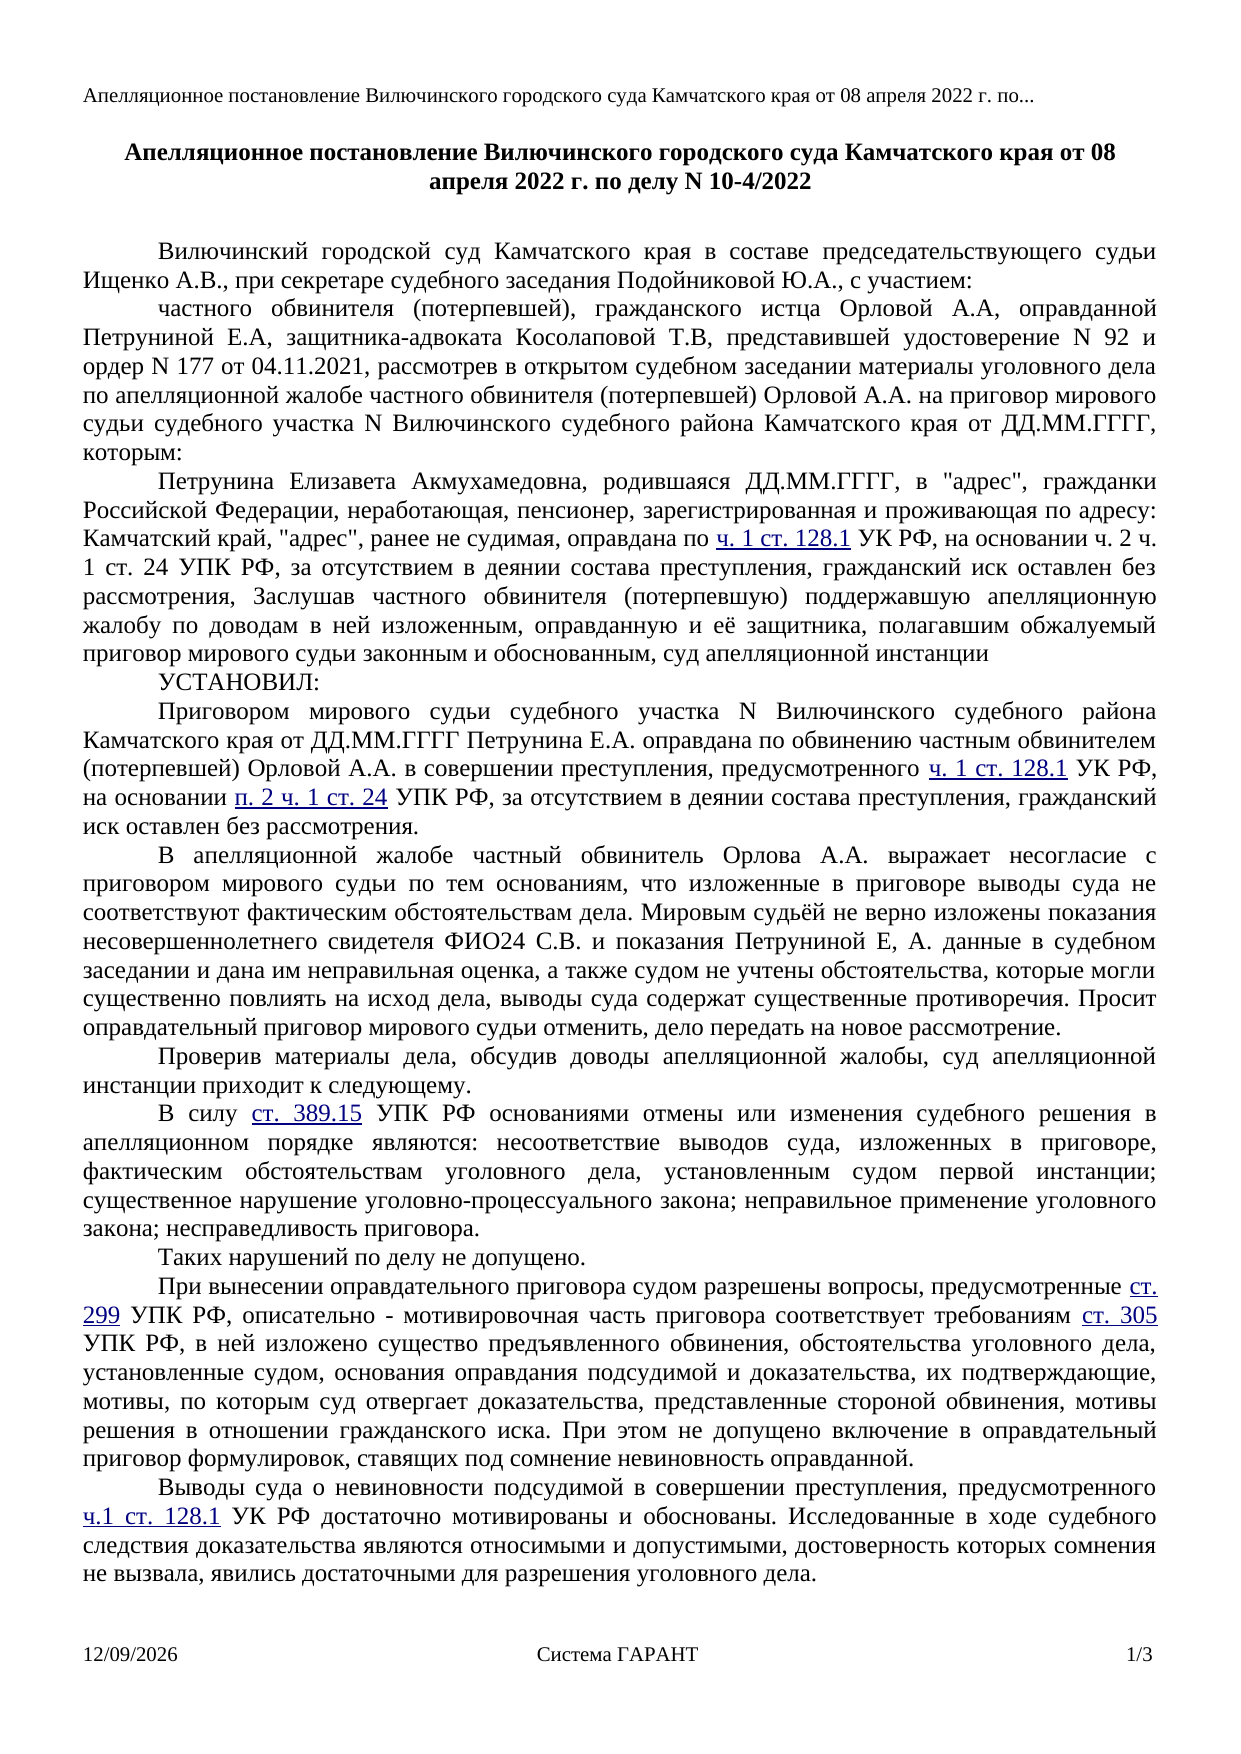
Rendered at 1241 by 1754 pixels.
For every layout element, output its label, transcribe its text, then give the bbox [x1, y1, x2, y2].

text В силу ст. 389.15 УПК РФ основаниями отмены или изменения судебного решения в апелляционном порядке являются: несоответствие выводов суда, изложенных в приговоре, фактическим обстоятельствам уголовного дела, установленным судом первой инстанции; существенное нарушение уголовно-процессуального закона; неправильное применение уголовного закона; несправедливость приговора. [83, 1098, 1157, 1242]
text Таких нарушений по делу не допущено. [83, 1242, 1157, 1271]
text УСТАНОВИЛ: [83, 667, 1157, 696]
text В апелляционной жалобе частный обвинитель Орлова А.А. выражает несогласие с приговором мирового судьи по тем основаниям, что изложенные в приговоре выводы суда не соответствуют фактическим обстоятельствам дела. Мировым судьёй не верно изложены показания несовершеннолетнего свидетеля ФИО24 С.В. и показания Петруниной Е, А. данные в судебном заседании и дана им неправильная оценка, а также судом не учтены обстоятельства, которые могли существенно повлиять на исход дела, выводы суда содержат существенные противоречия. Просит оправдательный приговор мирового судьи отменить, дело передать на новое рассмотрение. [83, 840, 1157, 1041]
text Выводы суда о невиновности подсудимой в совершении преступления, предусмотренного ч.1 ст. 128.1 УК РФ достаточно мотивированы и обоснованы. Исследованные в ходе судебного следствия доказательства являются относимыми и допустимыми, достоверность которых сомнения не вызвала, явились достаточными для разрешения уголовного дела. [83, 1472, 1157, 1587]
text При вынесении оправдательного приговора судом разрешены вопросы, предусмотренные ст. 299 УПК РФ, описательно - мотивировочная часть приговора соответствует требованиям ст. 305 УПК РФ, в ней изложено существо предъявленного обвинения, обстоятельства уголовного дела, установленные судом, основания оправдания подсудимой и доказательства, их подтверждающие, мотивы, по которым суд отвергает доказательства, представленные стороной обвинения, мотивы решения в отношении гражданского иска. При этом не допущено включение в оправдательный приговор формулировок, ставящих под сомнение невиновность оправданной. [83, 1271, 1157, 1472]
subtitle Апелляционное постановление Вилючинского городского суда Камчатского края от 08 апреля 2022 г. по делу N 10-4/2022 [83, 137, 1157, 195]
text частного обвинителя (потерпевшей), гражданского истца Орловой А.А, оправданной Петруниной Е.А, защитника-адвоката Косолаповой Т.В, представившей удостоверение N 92 и ордер N 177 от 04.11.2021, рассмотрев в открытом судебном заседании материалы уголовного дела по апелляционной жалобе частного обвинителя (потерпевшей) Орловой А.А. на приговор мирового судьи судебного участка N Вилючинского судебного района Камчатского края от ДД.ММ.ГГГГ, которым: [83, 293, 1157, 466]
text Проверив материалы дела, обсудив доводы апелляционной жалобы, суд апелляционной инстанции приходит к следующему. [83, 1041, 1157, 1098]
text Приговором мирового судьи судебного участка N Вилючинского судебного района Камчатского края от ДД.ММ.ГГГГ Петрунина Е.А. оправдана по обвинению частным обвинителем (потерпевшей) Орловой А.А. в совершении преступления, предусмотренного ч. 1 ст. 128.1 УК РФ, на основании п. 2 ч. 1 ст. 24 УПК РФ, за отсутствием в деянии состава преступления, гражданский иск оставлен без рассмотрения. [83, 696, 1157, 840]
text Вилючинский городской суд Камчатского края в составе председательствующего судьи Ищенко А.В., при секретаре судебного заседания Подойниковой Ю.А., с участием: [83, 236, 1157, 293]
text Петрунина Елизавета Акмухамедовна, родившаяся ДД.ММ.ГГГГ, в "адрес", гражданки Российской Федерации, неработающая, пенсионер, зарегистрированная и проживающая по адресу: Камчатский край, "адрес", ранее не судимая, оправдана по ч. 1 ст. 128.1 УК РФ, на основании ч. 2 ч. 1 ст. 24 УПК РФ, за отсутствием в деянии состава преступления, гражданский иск оставлен без рассмотрения, Заслушав частного обвинителя (потерпевшую) поддержавшую апелляционную жалобу по доводам в ней изложенным, оправданную и её защитника, полагавшим обжалуемый приговор мирового судьи законным и обоснованным, суд апелляционной инстанции [83, 466, 1157, 667]
